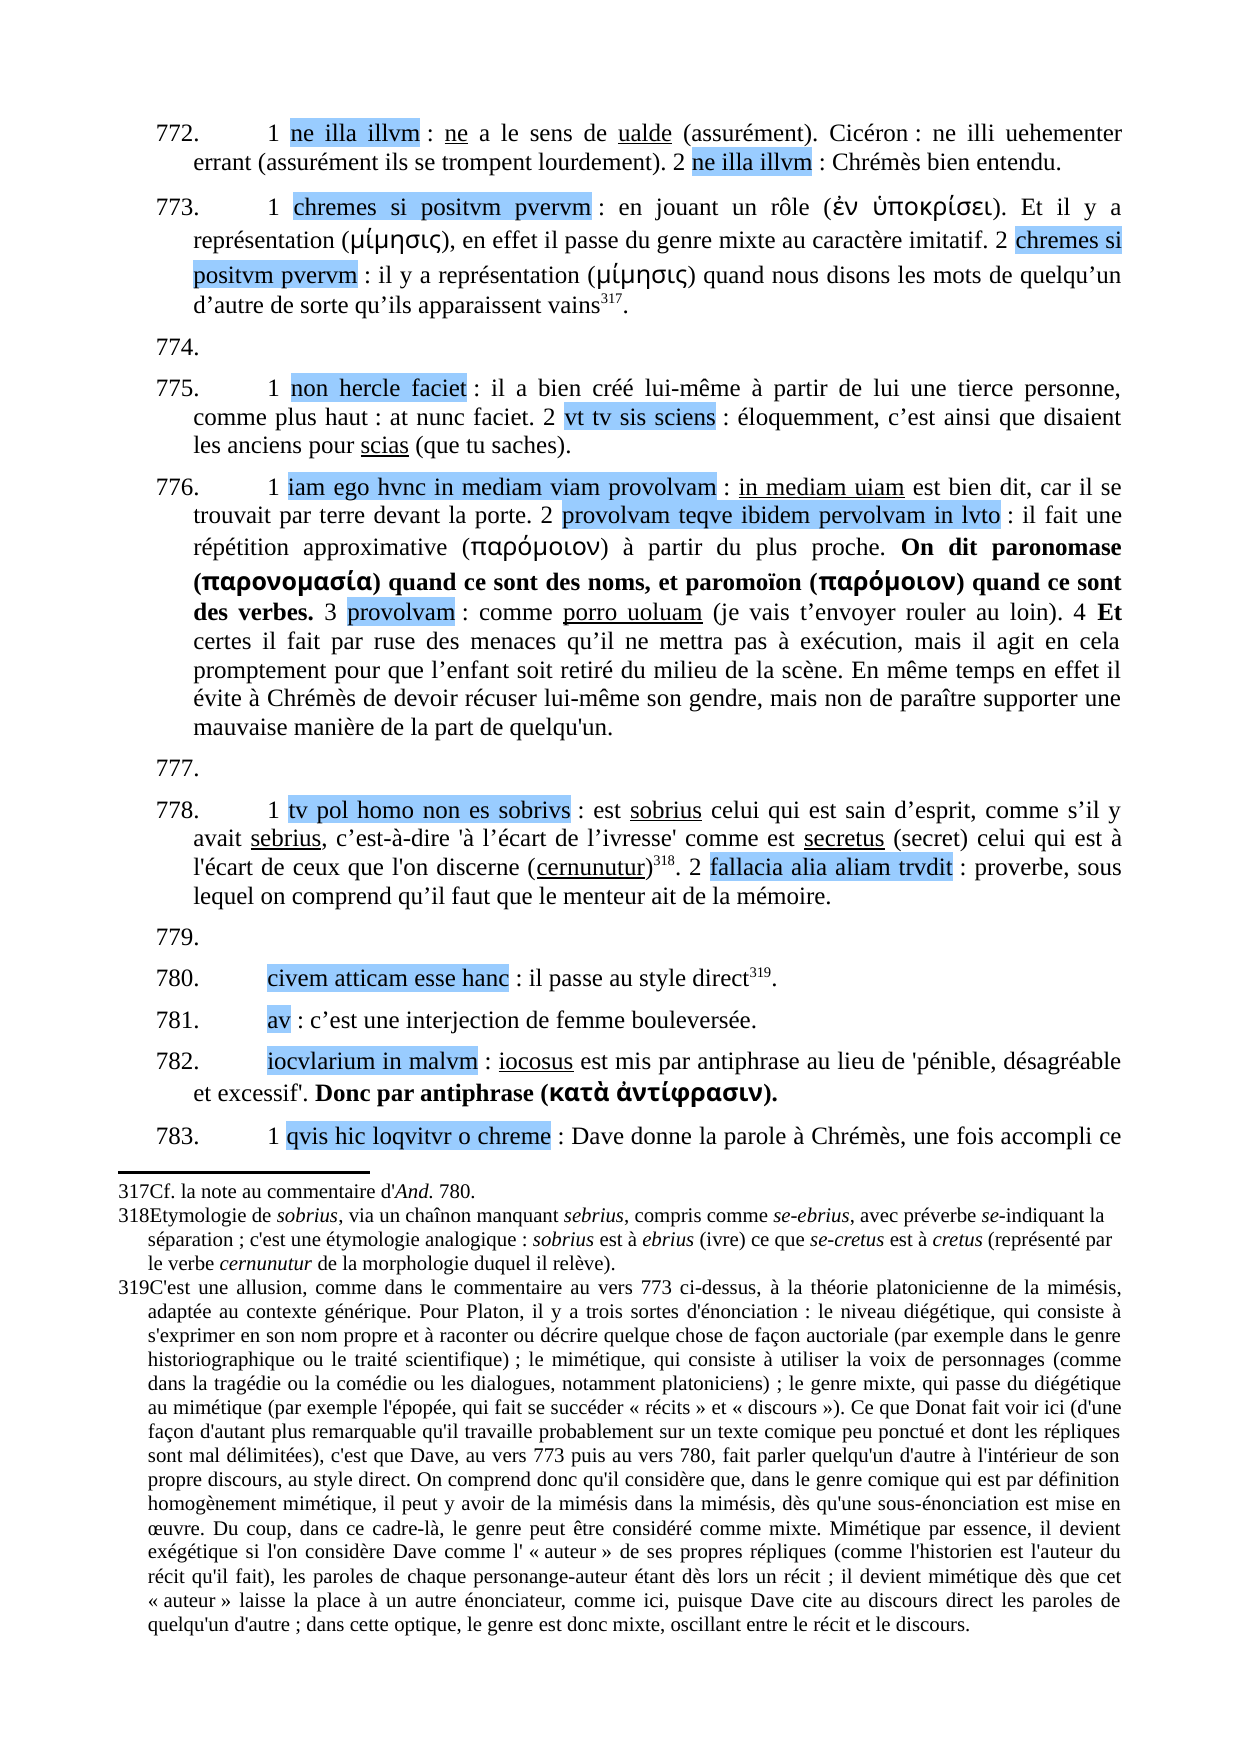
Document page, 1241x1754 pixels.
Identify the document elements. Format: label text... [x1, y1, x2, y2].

list Cf. la note au commentaire d'And. 780. [118, 1178, 1122, 1203]
list 1 iam ego hvnc in mediam viam provolvam : in mediam uiam est bien dit, car il se trouvait par terre devant la porte. 2 provolvam teqve ibidem pervolvam in lvto : il fait une répétition approximative (παρόμοιον) à partir du plus proche. On dit paronomase (παρονομασία) quand ce sont des noms, et paromoïon (παρόμοιον) quand ce sont des verbes. 3 provolvam : comme porro uoluam (je vais t’envoyer rouler au loin). 4 Et certes il fait par ruse des menaces qu’il ne mettra pas à exécution, mais il agit en cela promptement pour que l’enfant soit retiré du milieu de la scène. En même temps en effet il évite à Chrémès de devoir récuser lui-même son gendre, mais non de paraître supporter une mauvaise manière de la part de quelqu'un. [156, 472, 1122, 741]
list 1 qvis hic loqvitvr o chreme : Dave donne la parole à Chrémès, une fois accompli ce [156, 1121, 1122, 1150]
list 1 ne illa illvm : ne a le sens de ualde (assurément). Cicéron : ne illi uehementer errant (assurément ils se trompent lourdement). 2 ne illa illvm : Chrémès bien entendu. [156, 118, 1122, 176]
list iocvlarium in malvm : iocosus est mis par antiphrase au lieu de 'pénible, désagréable et excessif'. Donc par antiphrase (κατὰ ἀντίφρασιν). [156, 1046, 1122, 1109]
list 1 non hercle faciet : il a bien créé lui-même à partir de lui une tierce personne, comme plus haut : at nunc faciet. 2 vt tv sis sciens : éloquemment, c’est ainsi que disaient les anciens pour scias (que tu saches). [156, 373, 1122, 459]
list 1 tv pol homo non es sobrivs : est sobrius celui qui est sain d’esprit, comme s’il y avait sebrius, c’est-à-dire 'à l’écart de l’ivresse' comme est secretus (secret) celui qui est à l'écart de ceux que l'on discerne (cernunutur). 2 fallacia alia aliam trvdit : proverbe, sous lequel on comprend qu’il faut que le menteur ait de la mémoire. [156, 795, 1122, 910]
list 1 chremes si positvm pvervm : en jouant un rôle (ἐν ὑποκρίσει). Et il y a représentation (μίμησις), en effet il passe du genre mixte au caractère imitatif. 2 chremes si positvm pvervm : il y a représentation (μίμησις) quand nous disons les mots de quelqu’un d’autre de sorte qu’ils apparaissent vains. [156, 188, 1122, 319]
list civem atticam esse hanc : il passe au style direct. [156, 963, 1122, 992]
list Etymologie de sobrius, via un chaînon manquant sebrius, compris comme se-ebrius, avec préverbe se-indiquant la séparation ; c'est une étymologie analogique : sobrius est à ebrius (ivre) ce que se-cretus est à cretus (représenté par le verbe cernunutur de la morphologie duquel il relève). [118, 1203, 1122, 1275]
list av : c’est une interjection de femme bouleversée. [156, 1005, 1122, 1033]
list C'est une allusion, comme dans le commentaire au vers 773 ci-dessus, à la théorie platonicienne de la mimésis, adaptée au contexte générique. Pour Platon, il y a trois sortes d'énonciation : le niveau diégétique, qui consiste à s'exprimer en son nom propre et à raconter ou décrire quelque chose de façon auctoriale (par exemple dans le genre historiographique ou le traité scientifique) ; le mimétique, qui consiste à utiliser la voix de personnages (comme dans la tragédie ou la comédie ou les dialogues, notamment platoniciens) ; le genre mixte, qui passe du diégétique au mimétique (par exemple l'épopée, qui fait se succéder « récits » et « discours »). Ce que Donat fait voir ici (d'une façon d'autant plus remarquable qu'il travaille probablement sur un texte comique peu ponctué et dont les répliques sont mal délimitées), c'est que Dave, au vers 773 puis au vers 780, fait parler quelqu'un d'autre à l'intérieur de son propre discours, au style direct. On comprend donc qu'il considère que, dans le genre comique qui est par définition homogènement mimétique, il peut y avoir de la mimésis dans la mimésis, dès qu'une sous-énonciation est mise en œuvre. Du coup, dans ce cadre-là, le genre peut être considéré comme mixte. Mimétique par essence, il devient exégétique si l'on considère Dave comme l' « auteur » de ses propres répliques (comme l'historien est l'auteur du récit qu'il fait), les paroles de chaque personange-auteur étant dès lors un récit ; il devient mimétique dès que cet « auteur » laisse la place à un autre énonciateur, comme ici, puisque Dave cite au discours direct les paroles de quelqu'un d'autre ; dans cette optique, le genre est donc mixte, oscillant entre le récit et le discours. [118, 1275, 1122, 1636]
